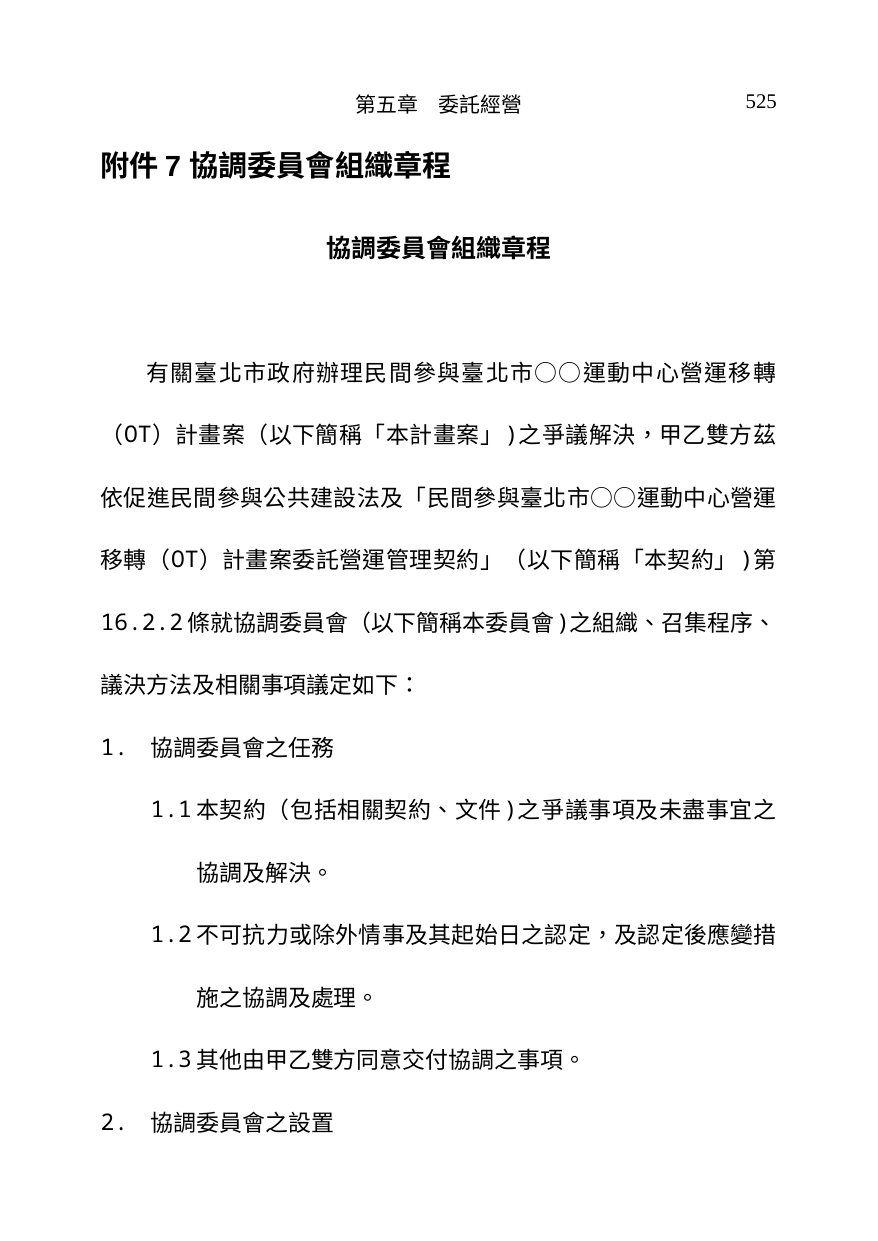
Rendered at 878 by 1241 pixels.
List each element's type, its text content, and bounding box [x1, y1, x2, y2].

text 有關臺北市政府辦理民間參與臺北市○○運動中心營運移轉（OT）計畫案（以下簡稱「本計畫案」)之爭議解決，甲乙雙方茲依促進民間參與公共建設法及「民間參與臺北市○○運動中心營運移轉（OT）計畫案委託營運管理契約」（以下簡稱「本契約」)第16.2.2條就協調委員會（以下簡稱本委員會)之組織、召集程序、議決方法及相關事項議定如下： [100, 329, 777, 704]
text 附件7 協調委員會組織章程 [100, 142, 777, 184]
text 1.3 其他由甲乙雙方同意交付協調之事項。 [150, 1017, 777, 1079]
text 2. 協調委員會之設置 [100, 1079, 777, 1142]
text 1. 協調委員會之任務 [100, 704, 777, 767]
text 協調委員會組織章程 [100, 204, 777, 267]
text 1.2 不可抗力或除外情事及其起始日之認定，及認定後應變措施之協調及處理。 [150, 892, 777, 1017]
text 1.1 本契約（包括相關契約、文件)之爭議事項及未盡事宜之協調及解決。 [150, 767, 777, 892]
